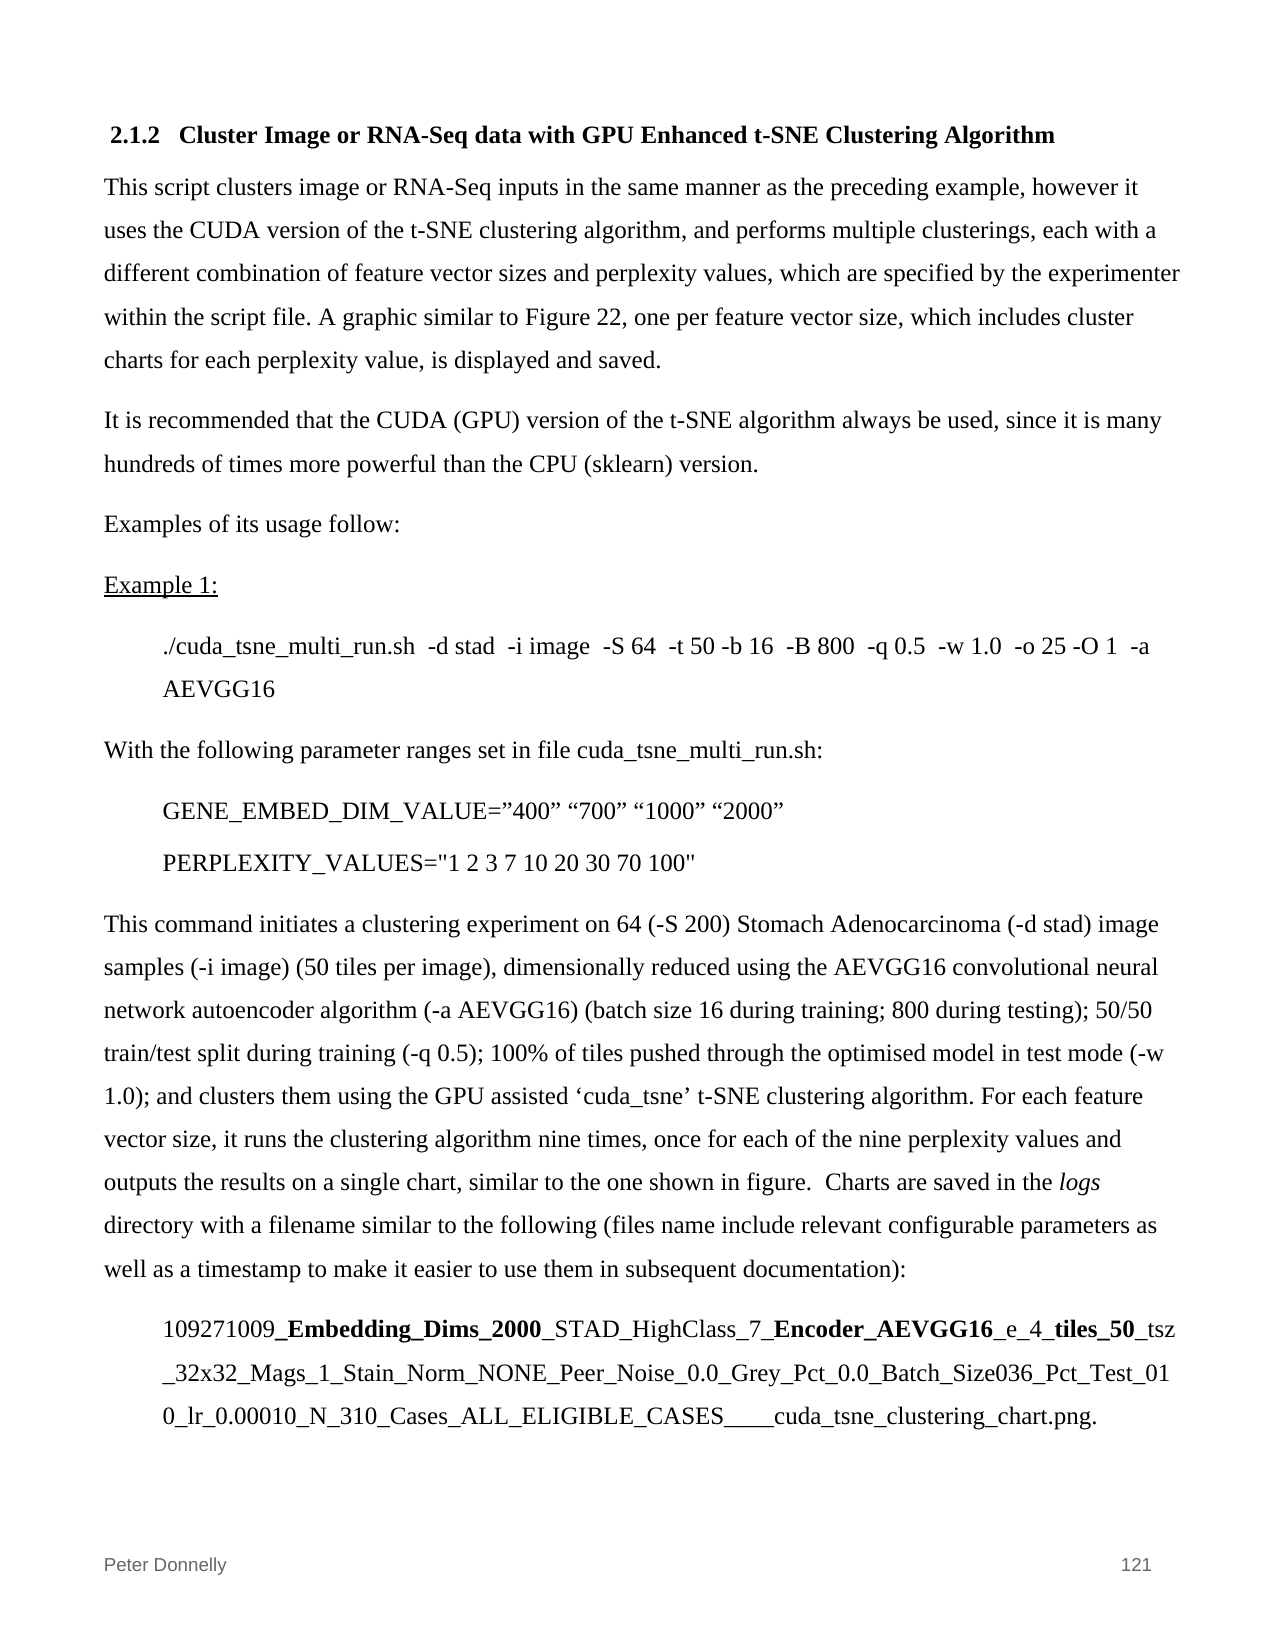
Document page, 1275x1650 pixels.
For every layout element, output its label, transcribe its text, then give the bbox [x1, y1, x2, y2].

subtitle Cluster Image or RNA-Seq data with GPU Enhanced t-SNE Clustering Algorithm [103, 120, 1181, 148]
text It is recommended that the CUDA (GPU) version of the t-SNE algorithm always be used, since it is many hundreds of times more powerful than the CPU (sklearn) version. [103, 406, 1181, 477]
text This command initiates a clustering experiment on 64 (-S 200) Stomach Adenocarcinoma (-d stad) image samples (-i image) (50 tiles per image), dimensionally reduced using the AEVGG16 convolutional neural network autoencoder algorithm (-a AEVGG16) (batch size 16 during training; 800 during testing); 50/50 train/test split during training (-q 0.5); 100% of tiles pushed through the optimised model in test mode (-w 1.0); and clusters them using the GPU assisted ‘cuda_tsne’ t-SNE clustering algorithm. For each feature vector size, it runs the clustering algorithm nine times, once for each of the nine perplexity values and outputs the results on a single chart, similar to the one shown in figure. Charts are saved in the logs directory with a filename similar to the following (files name include relevant configurable parameters as well as a timestamp to make it easier to use them in subsequent documentation): [103, 909, 1181, 1282]
text 109271009_Embedding_Dims_2000_STAD_HighClass_7_Encoder_AEVGG16_e_4_tiles_50_tsz_32x32_Mags_1_Stain_Norm_NONE_Peer_Noise_0.0_Grey_Pct_0.0_Batch_Size036_Pct_Test_010_lr_0.00010_N_310_Cases_ALL_ELIGIBLE_CASES____cuda_tsne_clustering_chart.png. [162, 1314, 1181, 1429]
text ./cuda_tsne_multi_run.sh -d stad -i image -S 64 -t 50 -b 16 -B 800 -q 0.5 -w 1.0 -o 25 -O 1 -a AEVGG16 [162, 631, 1181, 703]
text Example 1: [103, 570, 1181, 599]
text This script clusters image or RNA-Seq inputs in the same manner as the preceding example, however it uses the CUDA version of the t-SNE clustering algorithm, and performs multiple clusterings, each with a different combination of feature vector sizes and perplexity values, which are specified by the experimenter within the script file. A graphic similar to Figure 22, one per feature vector size, which includes cluster charts for each perplexity value, is displayed and saved. [103, 172, 1181, 373]
text PERPLEXITY_VALUES="1 2 3 7 10 20 30 70 100" [162, 848, 1181, 877]
text GENE_EMBED_DIM_VALUE=”400” “700” “1000” “2000” [162, 796, 1181, 825]
text With the following parameter ranges set in file cuda_tsne_multi_run.sh: [103, 735, 1181, 764]
text Examples of its usage follow: [103, 509, 1181, 538]
